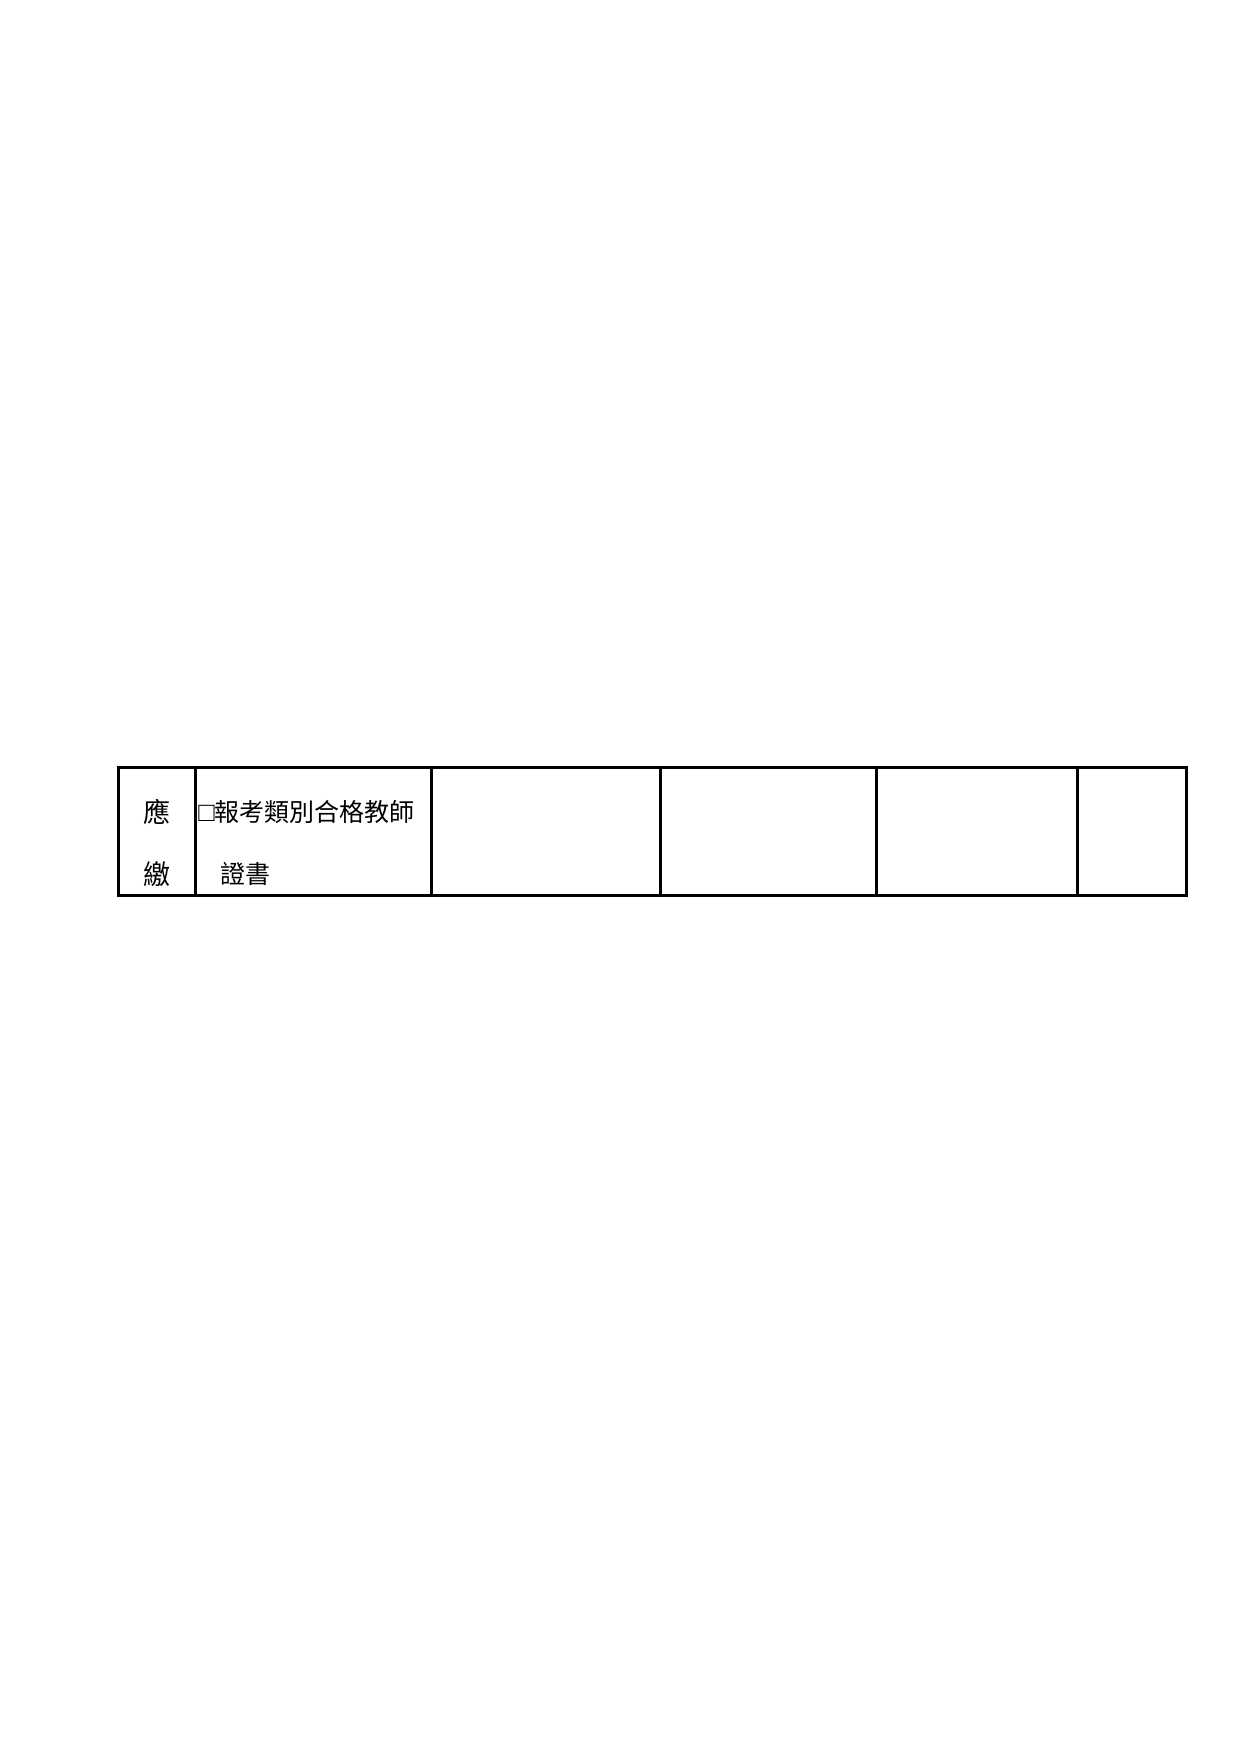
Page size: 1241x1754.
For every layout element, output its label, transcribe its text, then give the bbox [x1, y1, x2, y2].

table_cell □報考類別合格教師 證書 [197, 769, 430, 894]
table_cell [433, 769, 659, 894]
table_cell [878, 769, 1076, 894]
table_cell [1079, 769, 1185, 894]
table_cell [662, 769, 875, 894]
table_cell 應 繳 驗 證 件 [120, 769, 194, 894]
